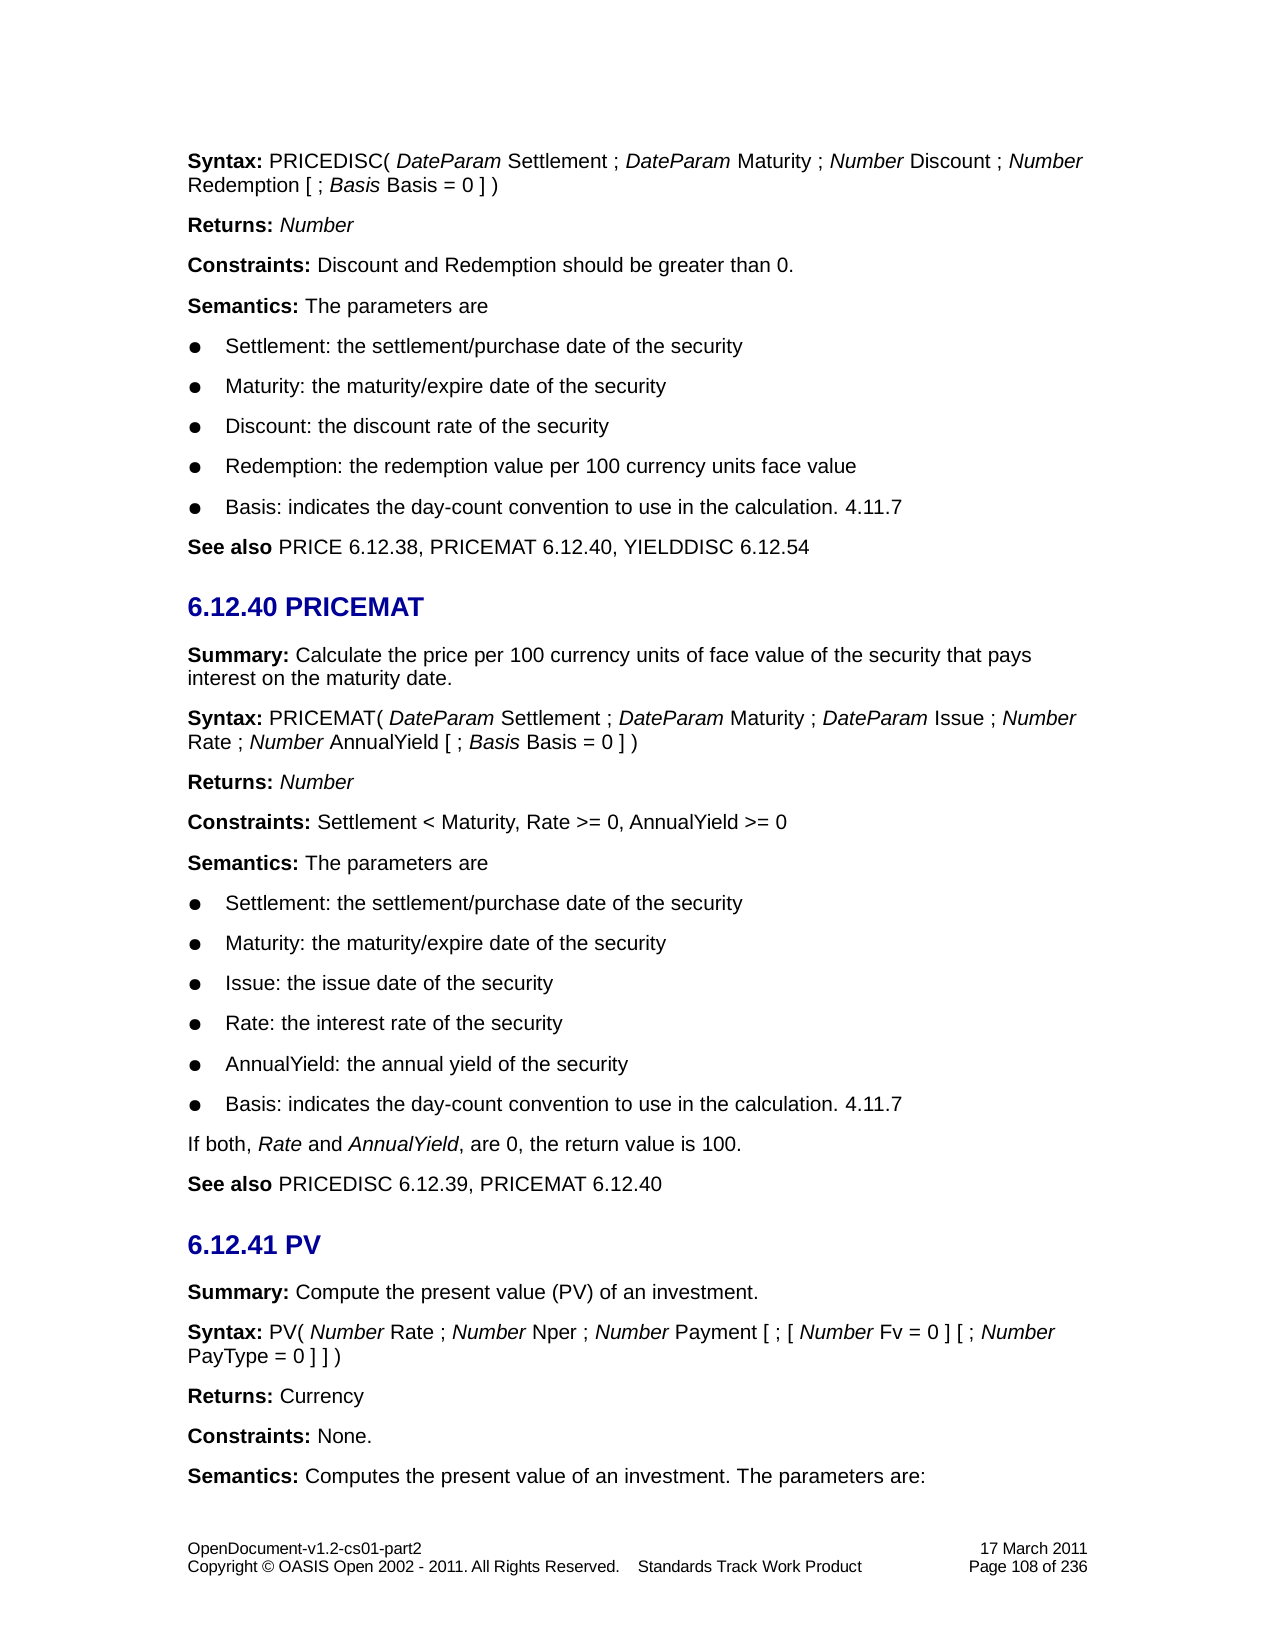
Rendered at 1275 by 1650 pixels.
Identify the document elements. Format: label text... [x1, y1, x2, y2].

text See also PRICEDISC 6.12.39, PRICEMAT 6.12.40 [187, 1173, 1088, 1196]
text Constraints: None. [187, 1424, 1088, 1448]
text Returns: Number [187, 771, 1088, 794]
text Syntax: PRICEDISC( DateParam Settlement ; DateParam Maturity ; Number Discount ; Number Redemption [ ; Basis Basis = 0 ] ) [187, 150, 1088, 197]
list Rate: the interest rate of the security [187, 1012, 1088, 1035]
list Settlement: the settlement/purchase date of the security [187, 334, 1088, 358]
text Summary: Compute the present value (PV) of an investment. [187, 1280, 1088, 1304]
text Summary: Calculate the price per 100 currency units of face value of the security that pays interest on the maturity date. [187, 643, 1088, 690]
list Discount: the discount rate of the security [187, 415, 1088, 438]
text Semantics: Computes the present value of an investment. The parameters are: [187, 1465, 1088, 1488]
subtitle PRICEMAT [187, 592, 1088, 622]
list AnnualYield: the annual yield of the security [187, 1052, 1088, 1076]
text Constraints: Discount and Redemption should be greater than 0. [187, 254, 1088, 277]
list If both, Rate and AnnualYield, are 0, the return value is 100. [187, 1132, 1088, 1156]
list Basis: indicates the day-count convention to use in the calculation. 4.11.7 [187, 495, 1088, 519]
text Returns: Number [187, 214, 1088, 237]
text Semantics: The parameters are [187, 851, 1088, 874]
subtitle PV [187, 1229, 1088, 1259]
text See also PRICE 6.12.38, PRICEMAT 6.12.40, YIELDDISC 6.12.54 [187, 535, 1088, 559]
text Constraints: Settlement < Maturity, Rate >= 0, AnnualYield >= 0 [187, 811, 1088, 834]
list Maturity: the maturity/expire date of the security [187, 374, 1088, 398]
text Semantics: The parameters are [187, 294, 1088, 318]
list Settlement: the settlement/purchase date of the security [187, 891, 1088, 915]
list Redemption: the redemption value per 100 currency units face value [187, 455, 1088, 478]
list Issue: the issue date of the security [187, 972, 1088, 995]
text Syntax: PV( Number Rate ; Number Nper ; Number Payment [ ; [ Number Fv = 0 ] [ ; Number PayType = 0 ] ] ) [187, 1321, 1088, 1368]
text Syntax: PRICEMAT( DateParam Settlement ; DateParam Maturity ; DateParam Issue ; Number Rate ; Number AnnualYield [ ; Basis Basis = 0 ] ) [187, 707, 1088, 754]
text Returns: Currency [187, 1384, 1088, 1408]
list Maturity: the maturity/expire date of the security [187, 931, 1088, 955]
list Basis: indicates the day-count convention to use in the calculation. 4.11.7 [187, 1092, 1088, 1116]
